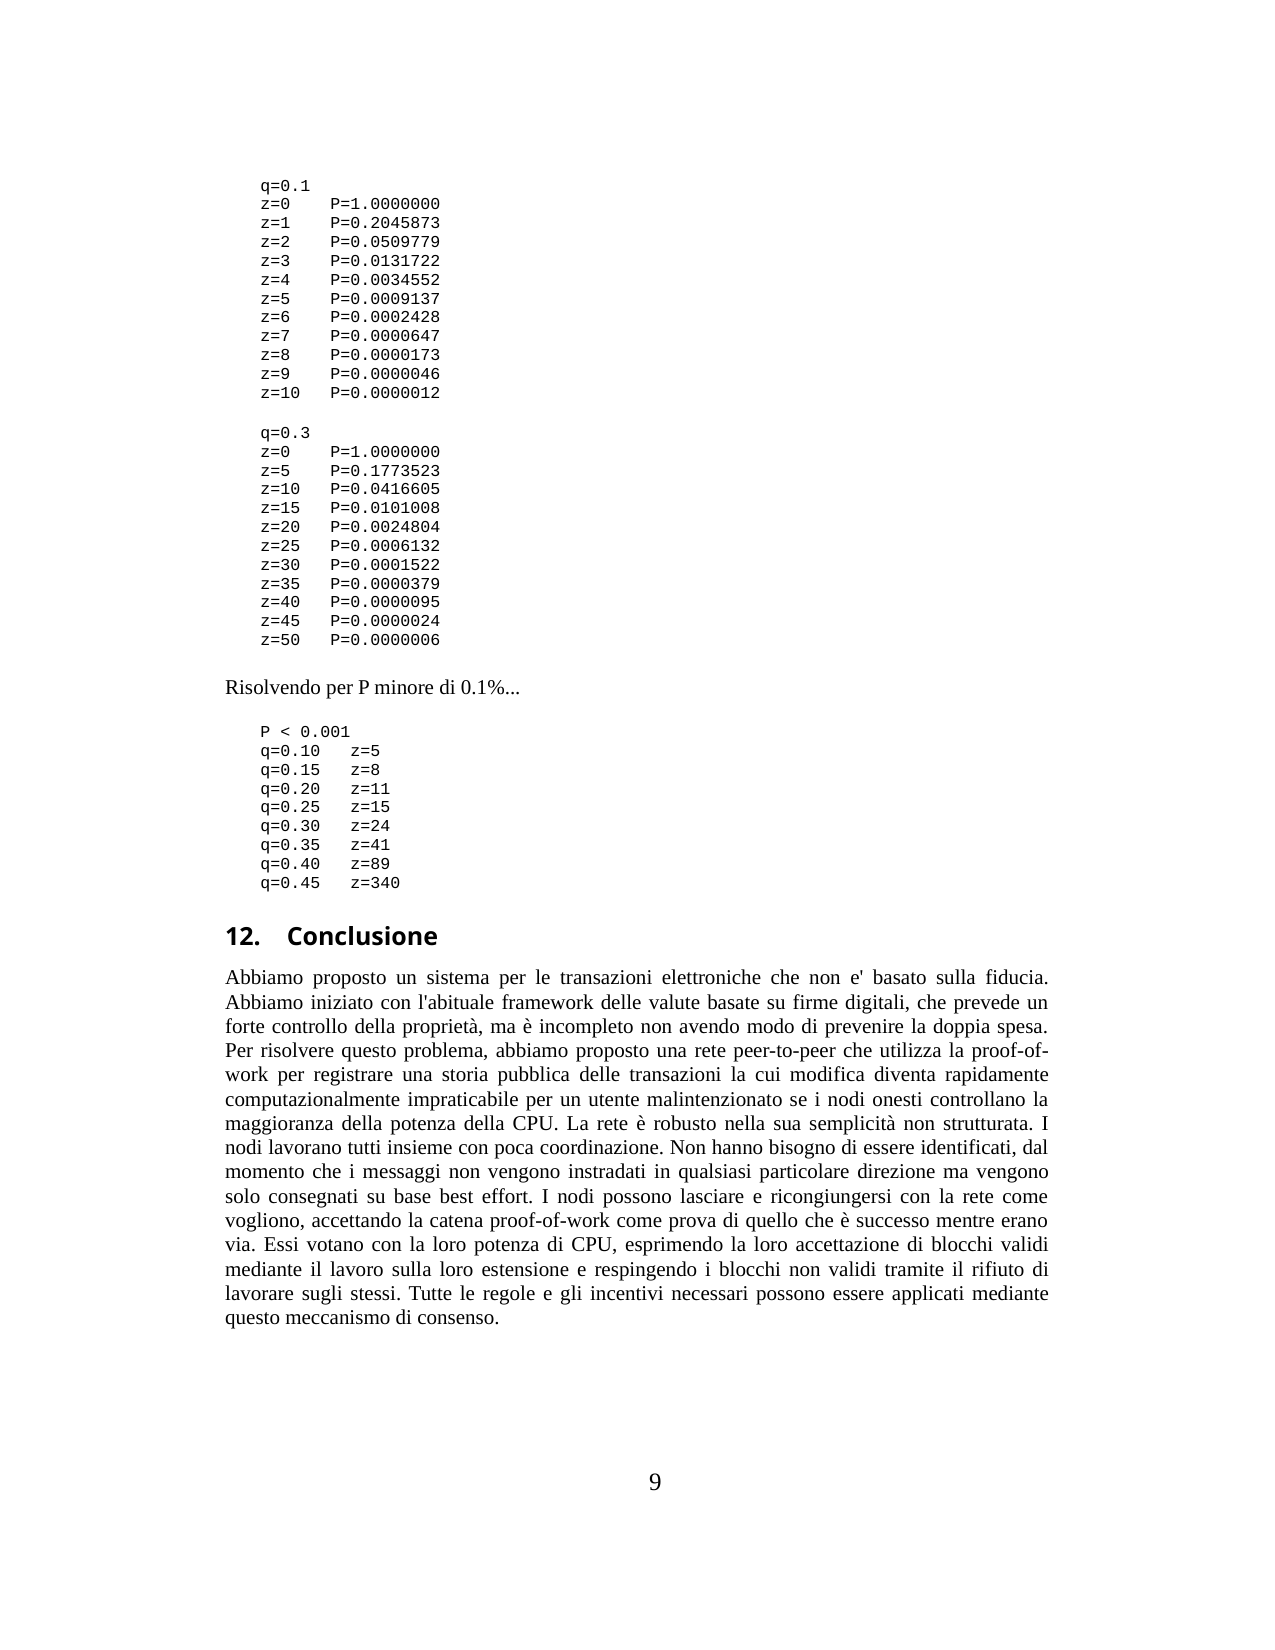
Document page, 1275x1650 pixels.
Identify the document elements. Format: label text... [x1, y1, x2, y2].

text Abbiamo proposto un sistema per le transazioni elettroniche che non e' basato sulla fiducia. Abbiamo iniziato con l'abituale framework delle valute basate su firme digitali, che prevede un forte controllo della proprietà, ma è incompleto non avendo modo di prevenire la doppia spesa. Per risolvere questo problema, abbiamo proposto una rete peer-to-peer che utilizza la proof-of-work per registrare una storia pubblica delle transazioni la cui modifica diventa rapidamente computazionalmente impraticabile per un utente malintenzionato se i nodi onesti controllano la maggioranza della potenza della CPU. La rete è robusto nella sua semplicità non strutturata. I nodi lavorano tutti insieme con poca coordinazione. Non hanno bisogno di essere identificati, dal momento che i messaggi non vengono instradati in qualsiasi particolare direzione ma vengono solo consegnati su base best effort. I nodi possono lasciare e ricongiungersi con la rete come vogliono, accettando la catena proof-of-work come prova di quello che è successo mentre erano via. Essi votano con la loro potenza di CPU, esprimendo la loro accettazione di blocchi validi mediante il lavoro sulla loro estensione e respingendo i blocchi non validi tramite il rifiuto di lavorare sugli stessi. Tutte le regole e gli incentivi necessari possono essere applicati mediante questo meccanismo di consenso. [225, 965, 1050, 1329]
subtitle 12. Conclusione [225, 918, 1050, 953]
text Risolvendo per P minore di 0.1%... [225, 675, 1050, 699]
